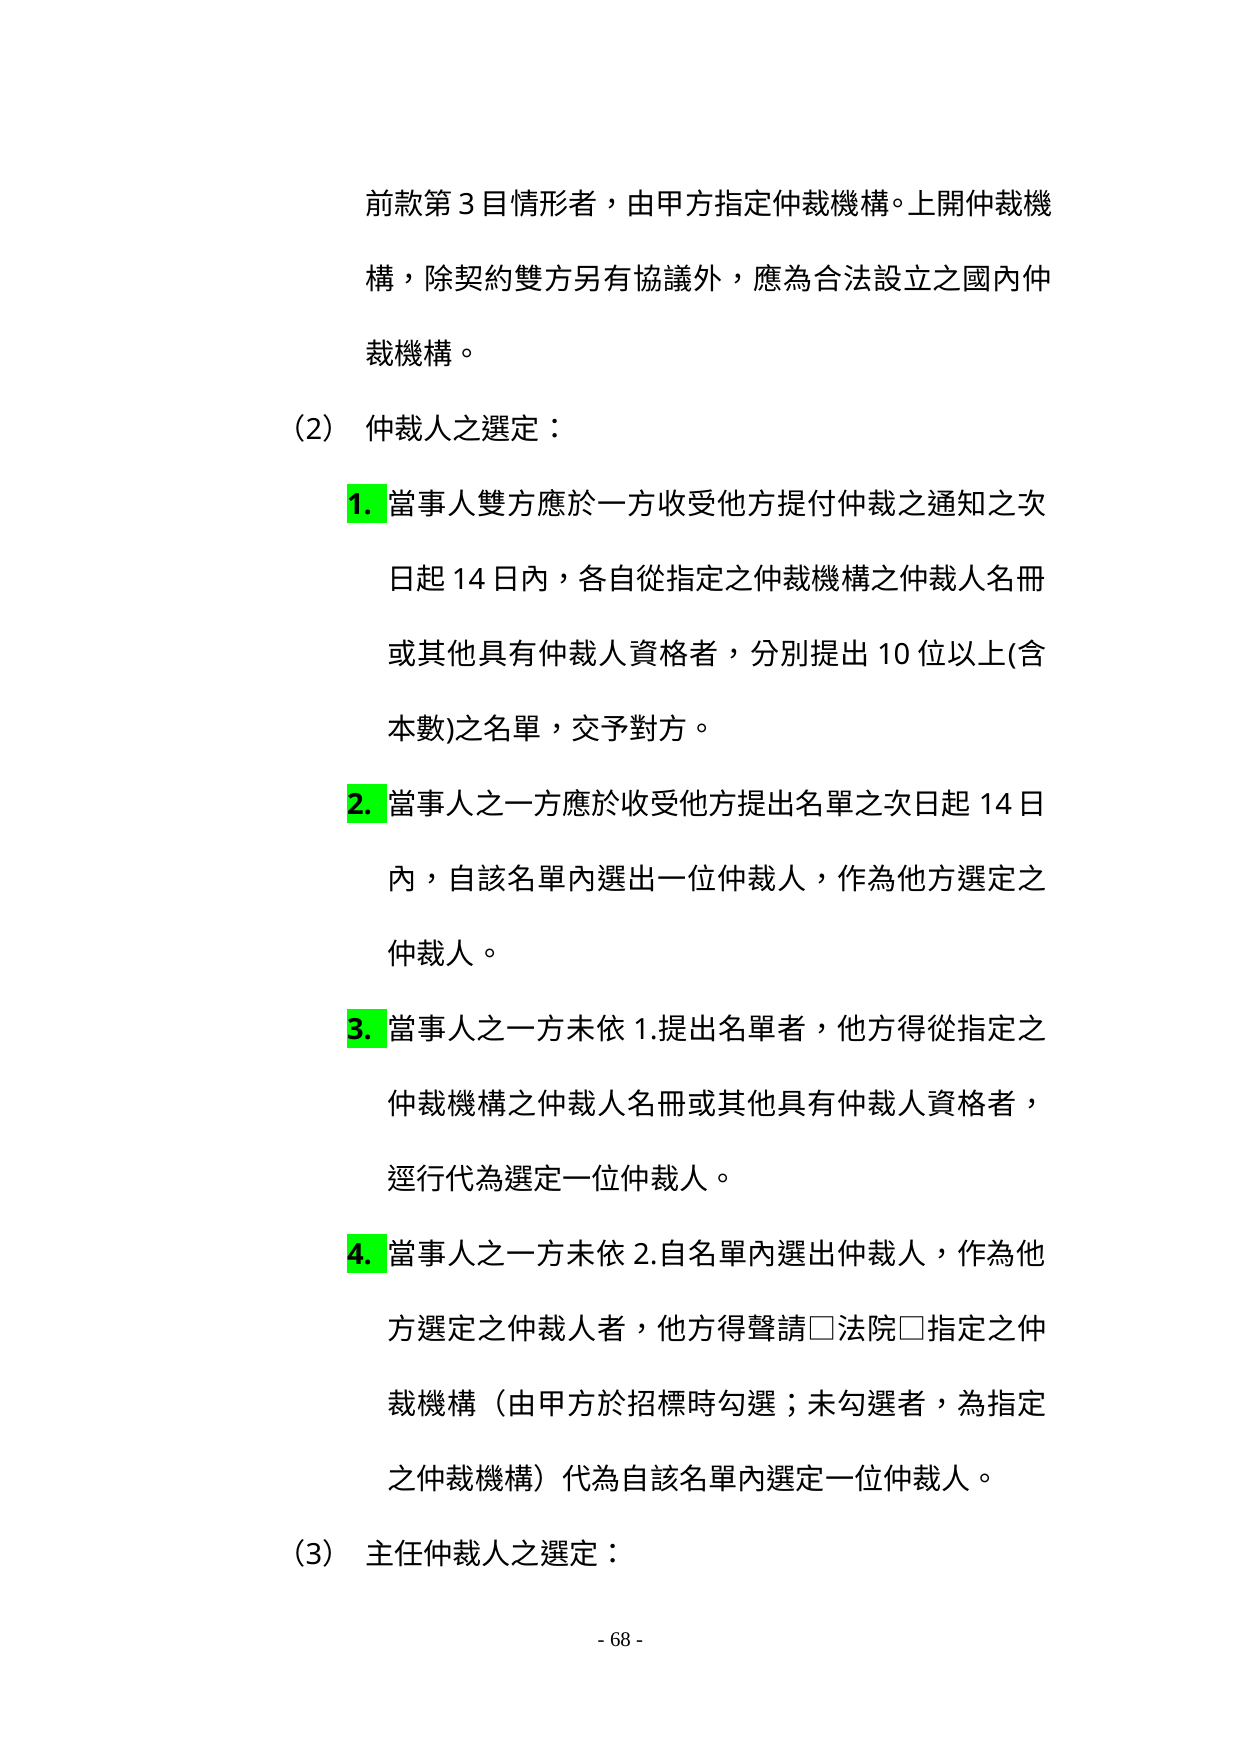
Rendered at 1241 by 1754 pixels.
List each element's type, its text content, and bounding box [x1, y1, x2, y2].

list 當事人之一方未依1.提出名單者，他方得從指定之仲裁機構之仲裁人名冊或其他具有仲裁人資格者，逕行代為選定一位仲裁人。 [347, 989, 1047, 1214]
list 當事人之一方應於收受他方提出名單之次日起14日內，自該名單內選出一位仲裁人，作為他方選定之仲裁人。 [347, 764, 1047, 989]
list 前款第3目情形者，由甲方指定仲裁機構。上開仲裁機構，除契約雙方另有協議外，應為合法設立之國內仲裁機構。 [276, 164, 1053, 389]
list 仲裁人之選定： [276, 389, 1053, 464]
list 主任仲裁人之選定： [276, 1514, 1053, 1589]
list 當事人之一方未依2.自名單內選出仲裁人，作為他方選定之仲裁人者，他方得聲請□法院□指定之仲裁機構（由甲方於招標時勾選；未勾選者，為指定之仲裁機構）代為自該名單內選定一位仲裁人。 [347, 1214, 1047, 1514]
list 當事人雙方應於一方收受他方提付仲裁之通知之次日起14日內，各自從指定之仲裁機構之仲裁人名冊或其他具有仲裁人資格者，分別提出10位以上(含本數)之名單，交予對方。 [347, 464, 1047, 764]
